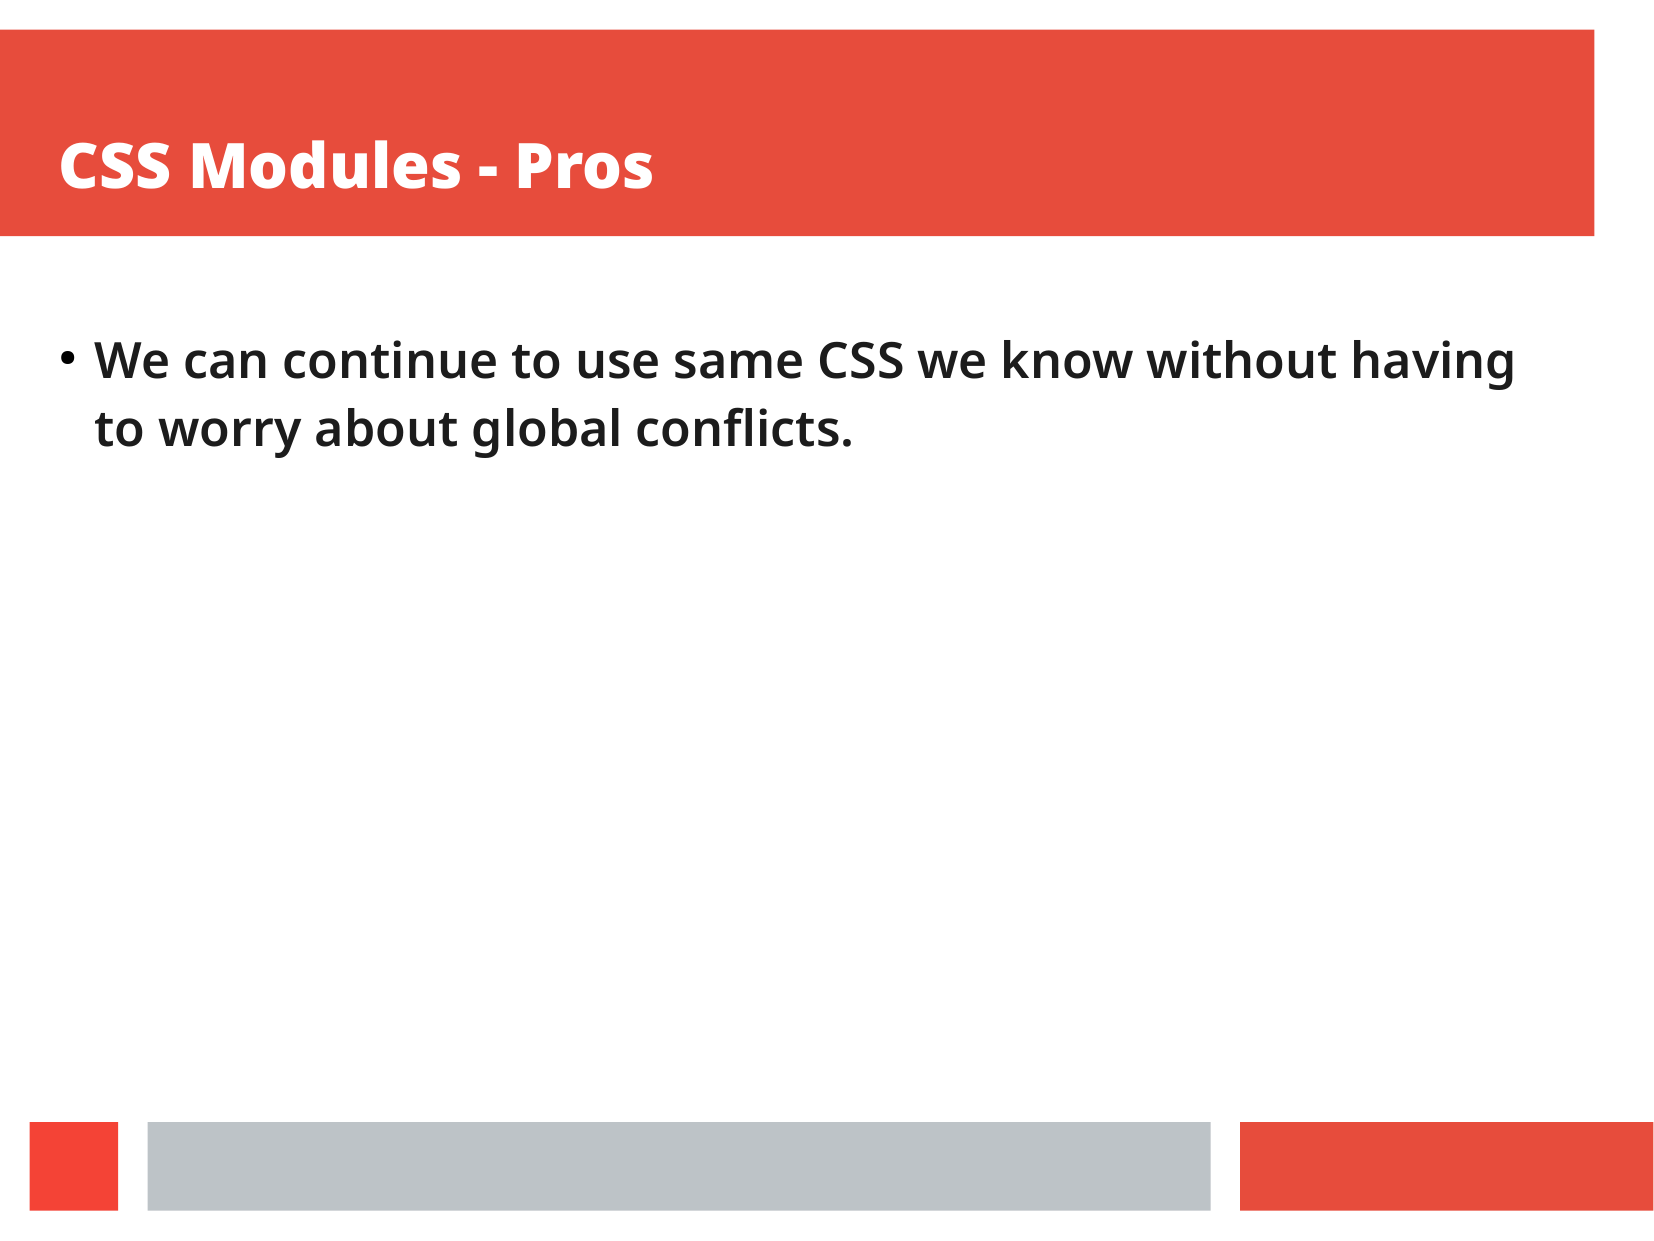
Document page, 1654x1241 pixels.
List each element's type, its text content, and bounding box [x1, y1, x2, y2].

title CSS Modules - Pros [59, 59, 1595, 207]
list We can continue to use same CSS we know without having to worry about global conflicts. [59, 324, 1565, 1093]
